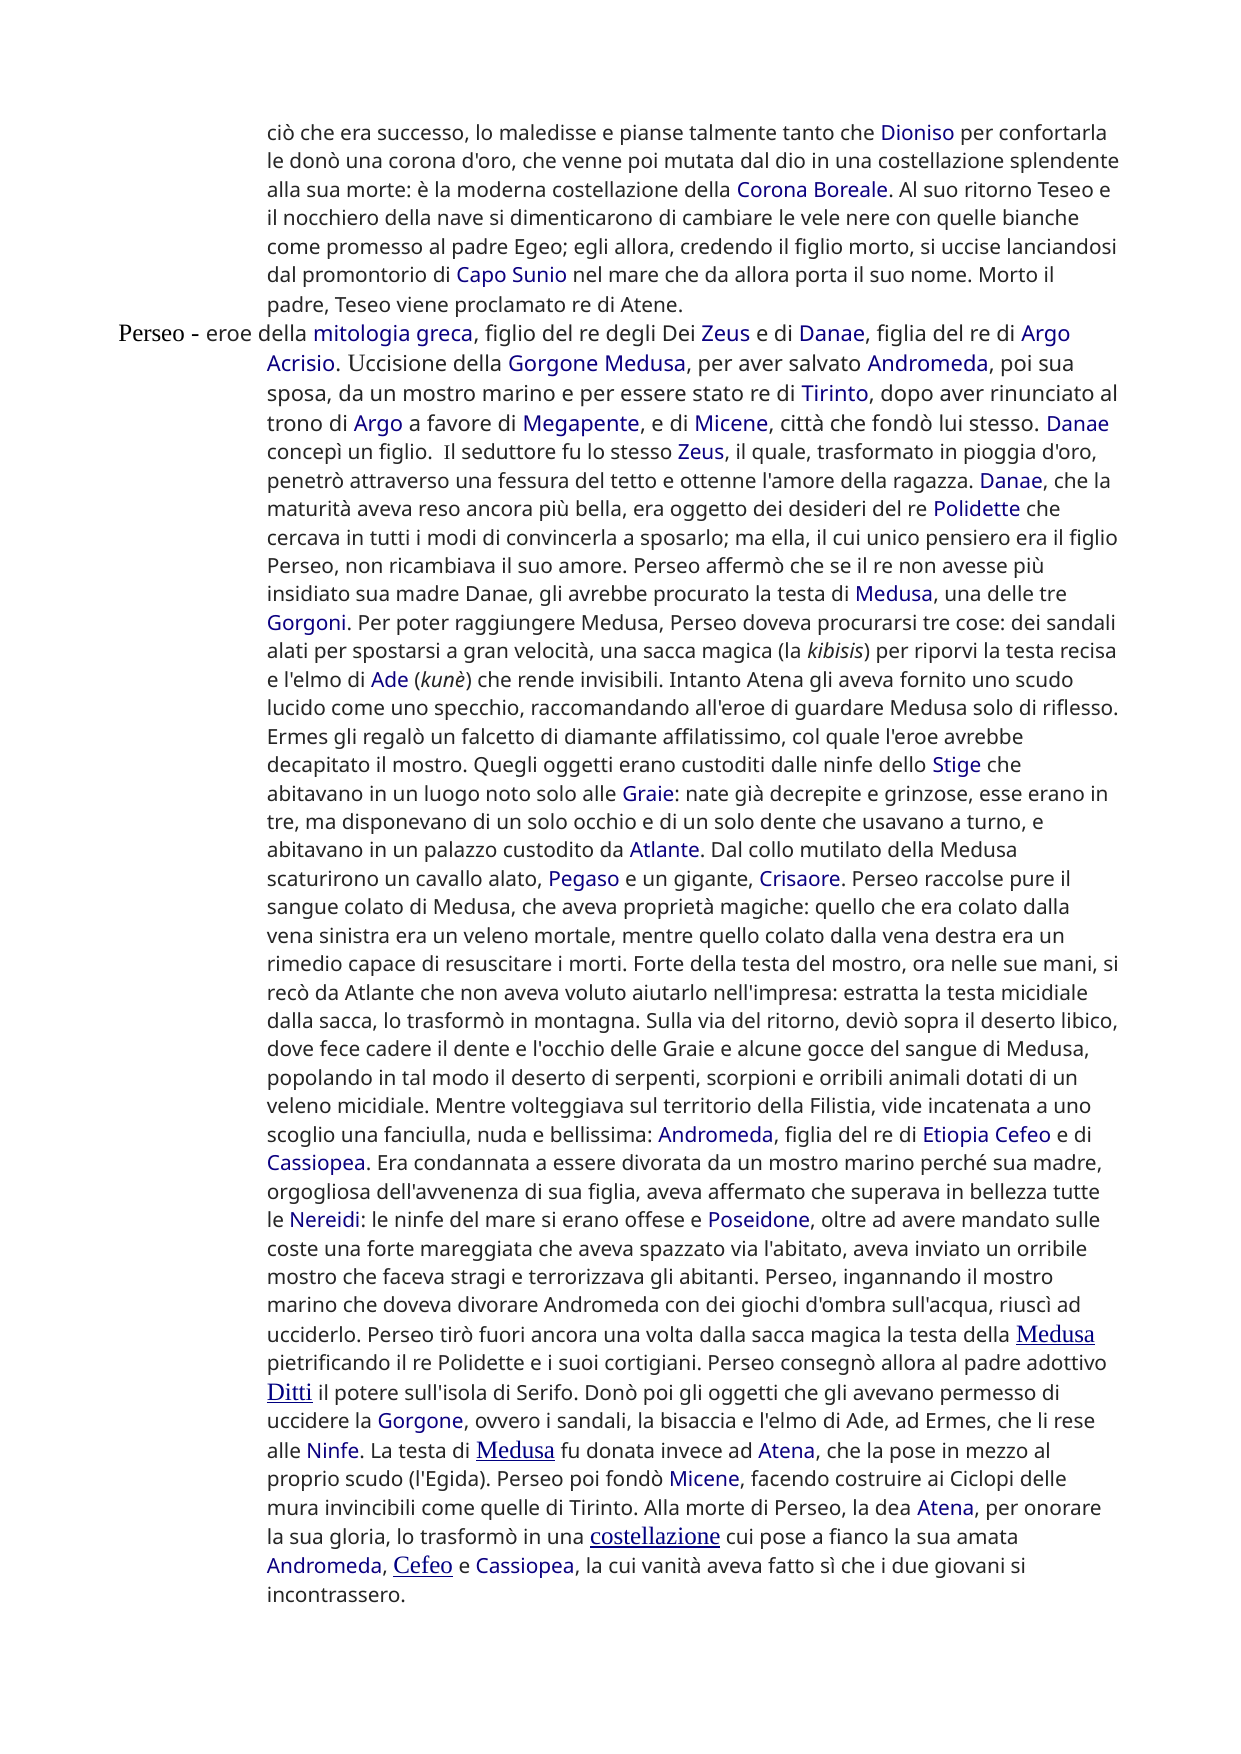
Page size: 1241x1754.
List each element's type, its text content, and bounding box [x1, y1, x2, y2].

text ciò che era successo, lo maledisse e pianse talmente tanto che Dioniso per confortarla le donò una corona d'oro, che venne poi mutata dal dio in una costellazione splendente alla sua morte: è la moderna costellazione della Corona Boreale. Al suo ritorno Teseo e il nocchiero della nave si dimenticarono di cambiare le vele nere con quelle bianche come promesso al padre Egeo; egli allora, credendo il figlio morto, si uccise lanciandosi dal promontorio di Capo Sunio nel mare che da allora porta il suo nome. Morto il padre, Teseo viene proclamato re di Atene. [118, 118, 1122, 318]
text Perseo - eroe della mitologia greca, figlio del re degli Dei Zeus e di Danae, figlia del re di Argo Acrisio. Uccisione della Gorgone Medusa, per aver salvato Andromeda, poi sua sposa, da un mostro marino e per essere stato re di Tirinto, dopo aver rinunciato al trono di Argo a favore di Megapente, e di Micene, città che fondò lui stesso. Danae concepì un figlio. Il seduttore fu lo stesso Zeus, il quale, trasformato in pioggia d'oro, penetrò attraverso una fessura del tetto e ottenne l'amore della ragazza. Danae, che la maturità aveva reso ancora più bella, era oggetto dei desideri del re Polidette che cercava in tutti i modi di convincerla a sposarlo; ma ella, il cui unico pensiero era il figlio Perseo, non ricambiava il suo amore. Perseo affermò che se il re non avesse più insidiato sua madre Danae, gli avrebbe procurato la testa di Medusa, una delle tre Gorgoni. Per poter raggiungere Medusa, Perseo doveva procurarsi tre cose: dei sandali alati per spostarsi a gran velocità, una sacca magica (la kibisis) per riporvi la testa recisa e l'elmo di Ade (kunè) che rende invisibili. Intanto Atena gli aveva fornito uno scudo lucido come uno specchio, raccomandando all'eroe di guardare Medusa solo di riflesso. Ermes gli regalò un falcetto di diamante affilatissimo, col quale l'eroe avrebbe decapitato il mostro. Quegli oggetti erano custoditi dalle ninfe dello Stige che abitavano in un luogo noto solo alle Graie: nate già decrepite e grinzose, esse erano in tre, ma disponevano di un solo occhio e di un solo dente che usavano a turno, e abitavano in un palazzo custodito da Atlante. Dal collo mutilato della Medusa scaturirono un cavallo alato, Pegaso e un gigante, Crisaore. Perseo raccolse pure il sangue colato di Medusa, che aveva proprietà magiche: quello che era colato dalla vena sinistra era un veleno mortale, mentre quello colato dalla vena destra era un rimedio capace di resuscitare i morti. Forte della testa del mostro, ora nelle sue mani, si recò da Atlante che non aveva voluto aiutarlo nell'impresa: estratta la testa micidiale dalla sacca, lo trasformò in montagna. Sulla via del ritorno, deviò sopra il deserto libico, dove fece cadere il dente e l'occhio delle Graie e alcune gocce del sangue di Medusa, popolando in tal modo il deserto di serpenti, scorpioni e orribili animali dotati di un veleno micidiale. Mentre volteggiava sul territorio della Filistia, vide incatenata a uno scoglio una fanciulla, nuda e bellissima: Andromeda, figlia del re di Etiopia Cefeo e di Cassiopea. Era condannata a essere divorata da un mostro marino perché sua madre, orgogliosa dell'avvenenza di sua figlia, aveva affermato che superava in bellezza tutte le Nereidi: le ninfe del mare si erano offese e Poseidone, oltre ad avere mandato sulle coste una forte mareggiata che aveva spazzato via l'abitato, aveva inviato un orribile mostro che faceva stragi e terrorizzava gli abitanti. Perseo, ingannando il mostro marino che doveva divorare Andromeda con dei giochi d'ombra sull'acqua, riuscì ad ucciderlo. Perseo tirò fuori ancora una volta dalla sacca magica la testa della Medusa pietrificando il re Polidette e i suoi cortigiani. Perseo consegnò allora al padre adottivo Ditti il potere sull'isola di Serifo. Donò poi gli oggetti che gli avevano permesso di uccidere la Gorgone, ovvero i sandali, la bisaccia e l'elmo di Ade, ad Ermes, che li rese alle Ninfe. La testa di Medusa fu donata invece ad Atena, che la pose in mezzo al proprio scudo (l'Egida). Perseo poi fondò Micene, facendo costruire ai Ciclopi delle mura invincibili come quelle di Tirinto. Alla morte di Perseo, la dea Atena, per onorare la sua gloria, lo trasformò in una costellazione cui pose a fianco la sua amata Andromeda, Cefeo e Cassiopea, la cui vanità aveva fatto sì che i due giovani si incontrassero. [118, 318, 1122, 1608]
